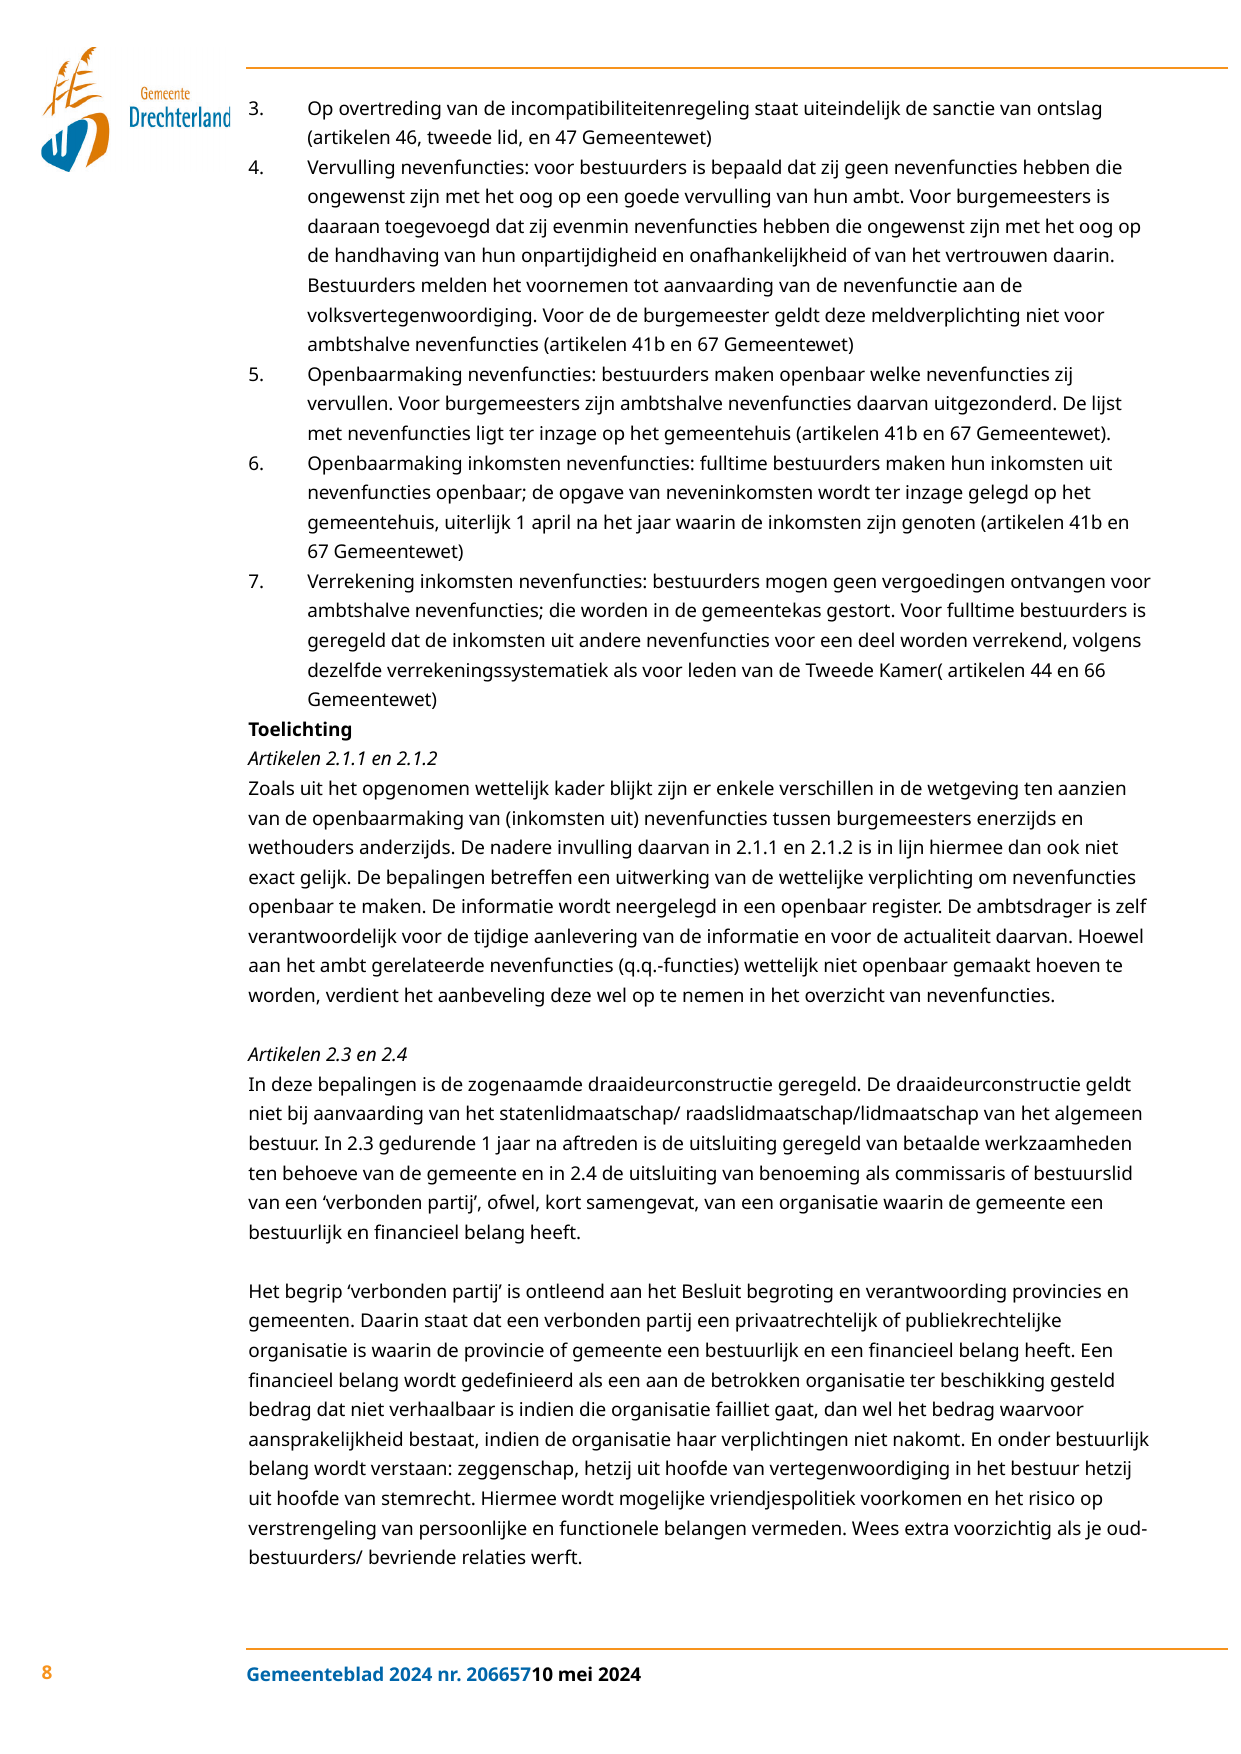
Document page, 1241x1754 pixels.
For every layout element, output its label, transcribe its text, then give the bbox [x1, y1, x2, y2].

text Artikelen 2.1.1 en 2.1.2 [248, 746, 1152, 771]
picture [41, 47, 231, 172]
picture [226, 115, 231, 124]
text Zoals uit het opgenomen wettelijk kader blijkt zijn er enkele verschillen in de wetgeving ten aanzien van de openbaarmaking van (inkomsten uit) nevenfuncties tussen burgemeesters enerzijds en wethouders anderzijds. De nadere invulling daarvan in 2.1.1 en 2.1.2 is in lijn hiermee dan ook niet exact gelijk. De bepalingen betreffen een uitwerking van de wettelijke verplichting om nevenfuncties openbaar te maken. De informatie wordt neergelegd in een openbaar register. De ambtsdrager is zelf verantwoordelijk voor de tijdige aanlevering van de informatie en voor de actualiteit daarvan. Hoewel aan het ambt gerelateerde nevenfuncties (q.q.-functies) wettelijk niet openbaar gemaakt hoeven te worden, verdient het aanbeveling deze wel op te nemen in het overzicht van nevenfuncties. [248, 775, 1152, 1008]
list Op overtreding van de incompatibiliteitenregeling staat uiteindelijk de sanctie van ontslag (artikelen 46, tweede lid, en 47 Gemeentewet) [248, 95, 1152, 150]
text In deze bepalingen is de zogenaamde draaideurconstructie geregeld. De draaideurconstructie geldt niet bij aanvaarding van het statenlidmaatschap/ raadslidmaatschap/lidmaatschap van het algemeen bestuur. In 2.3 gedurende 1 jaar na aftreden is de uitsluiting geregeld van betaalde werkzaamheden ten behoeve van de gemeente en in 2.4 de uitsluiting van benoeming als commissaris of bestuurslid van een ‘verbonden partij’, ofwel, kort samengevat, van een organisatie waarin de gemeente een bestuurlijk en financieel belang heeft. [248, 1071, 1152, 1245]
text Toelichting [248, 716, 1152, 742]
text Artikelen 2.3 en 2.4 [248, 1041, 1152, 1067]
text Het begrip ‘verbonden partij’ is ontleend aan het Besluit begroting en verantwoording provincies en gemeenten. Daarin staat dat een verbonden partij een privaatrechtelijk of publiekrechtelijke organisatie is waarin de provincie of gemeente een bestuurlijk en een financieel belang heeft. Een financieel belang wordt gedefinieerd als een aan de betrokken organisatie ter beschikking gesteld bedrag dat niet verhaalbaar is indien die organisatie failliet gaat, dan wel het bedrag waarvoor aansprakelijkheid bestaat, indien de organisatie haar verplichtingen niet nakomt. En onder bestuurlijk belang wordt verstaan: zeggenschap, hetzij uit hoofde van vertegenwoordiging in het bestuur hetzij uit hoofde van stemrecht. Hiermee wordt mogelijke vriendjespolitiek voorkomen en het risico op verstrengeling van persoonlijke en functionele belangen vermeden. Wees extra voorzichtig als je oud-bestuurders/ bevriende relaties werft. [248, 1278, 1152, 1570]
list Verrekening inkomsten nevenfuncties: bestuurders mogen geen vergoedingen ontvangen voor ambtshalve nevenfuncties; die worden in de gemeentekas gestort. Voor fulltime bestuurders is geregeld dat de inkomsten uit andere nevenfuncties voor een deel worden verrekend, volgens dezelfde verrekeningssystematiek als voor leden van de Tweede Kamer( artikelen 44 en 66 Gemeentewet) [248, 568, 1152, 712]
list Openbaarmaking nevenfuncties: bestuurders maken openbaar welke nevenfuncties zij vervullen. Voor burgemeesters zijn ambtshalve nevenfuncties daarvan uitgezonderd. De lijst met nevenfuncties ligt ter inzage op het gemeentehuis (artikelen 41b en 67 Gemeentewet). [248, 361, 1152, 446]
picture [41, 158, 64, 172]
list Vervulling nevenfuncties: voor bestuurders is bepaald dat zij geen nevenfuncties hebben die ongewenst zijn met het oog op een goede vervulling van hun ambt. Voor burgemeesters is daaraan toegevoegd dat zij evenmin nevenfuncties hebben die ongewenst zijn met het oog op de handhaving van hun onpartijdigheid en onafhankelijkheid of van het vertrouwen daarin. Bestuurders melden het voornemen tot aanvaarding van de nevenfunctie aan de volksvertegenwoordiging. Voor de de burgemeester geldt deze meldverplichting niet voor ambtshalve nevenfuncties (artikelen 41b en 67 Gemeentewet) [248, 154, 1152, 357]
list Openbaarmaking inkomsten nevenfuncties: fulltime bestuurders maken hun inkomsten uit nevenfuncties openbaar; de opgave van neveninkomsten wordt ter inzage gelegd op het gemeentehuis, uiterlijk 1 april na het jaar waarin de inkomsten zijn genoten (artikelen 41b en 67 Gemeentewet) [248, 450, 1152, 564]
